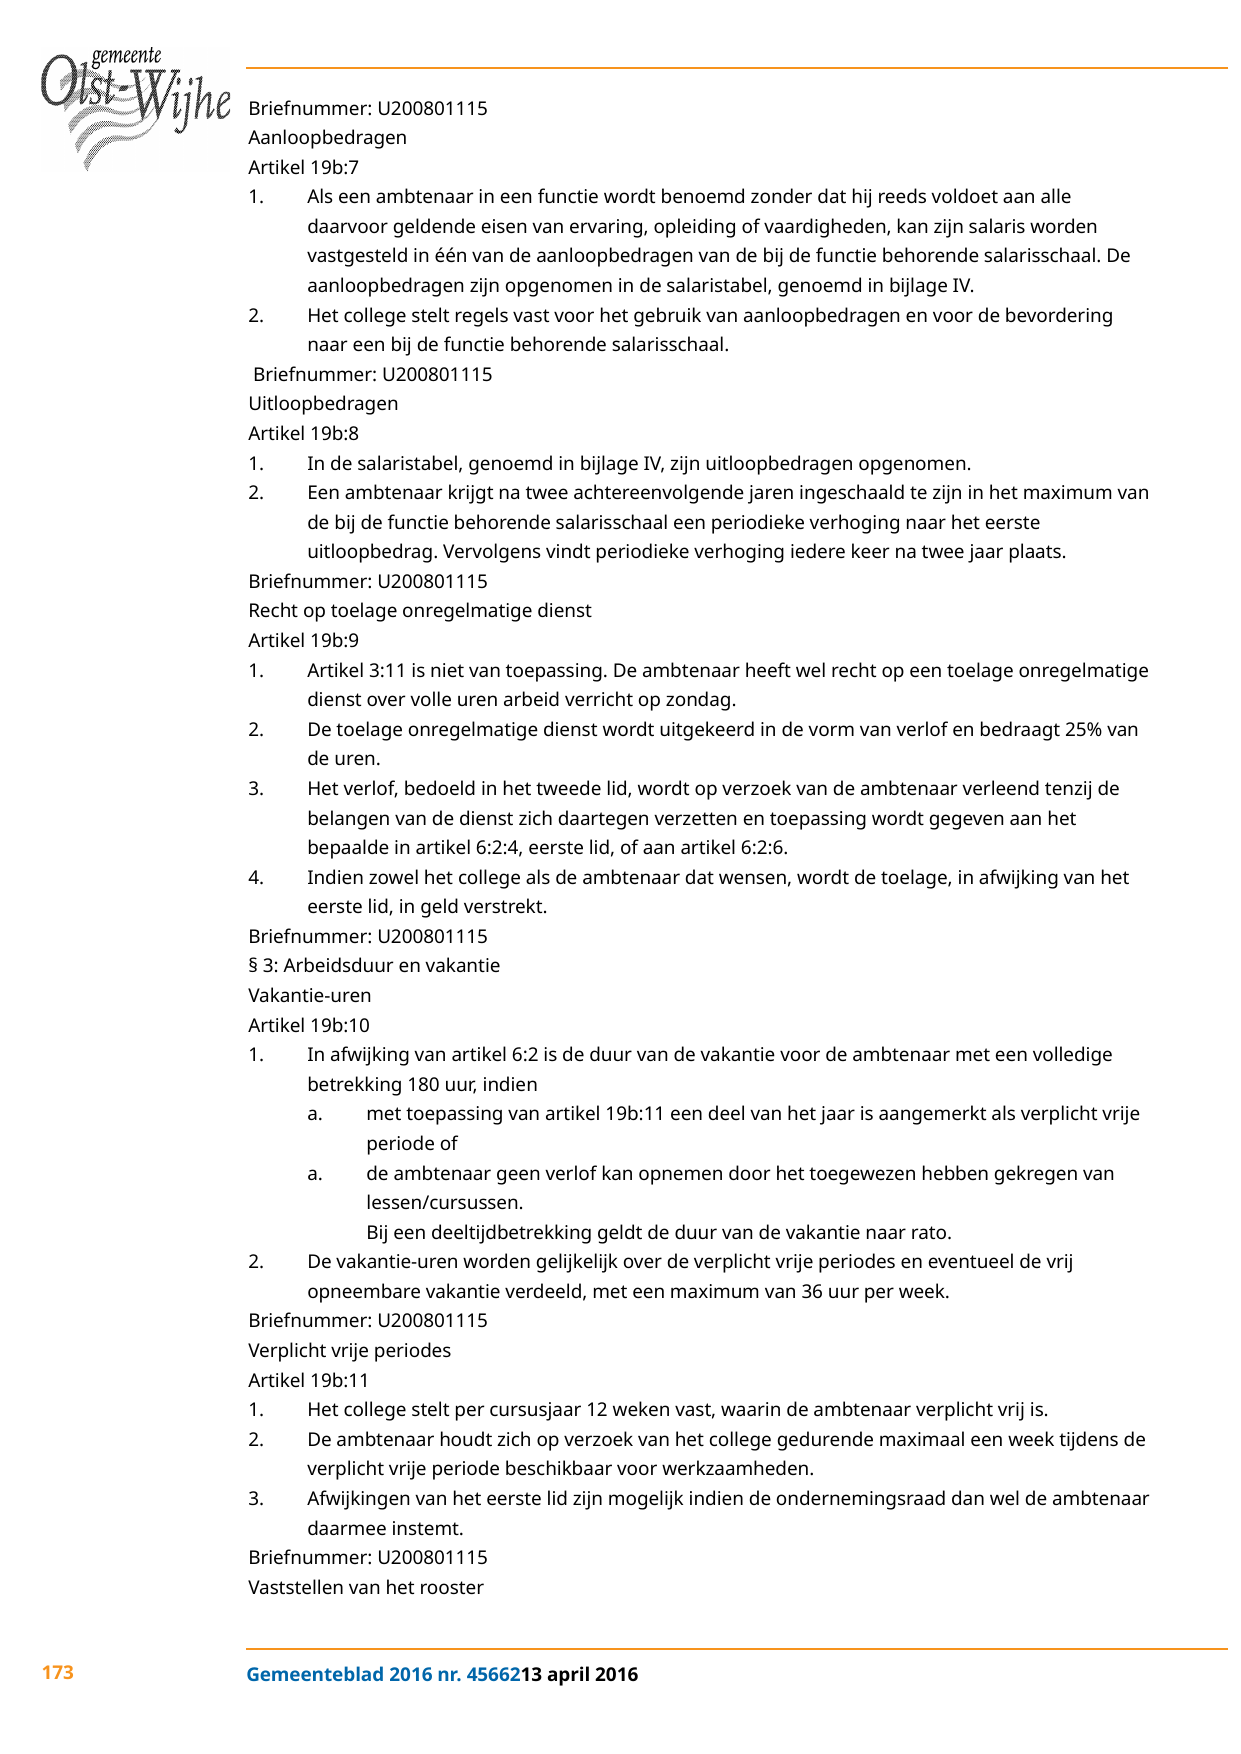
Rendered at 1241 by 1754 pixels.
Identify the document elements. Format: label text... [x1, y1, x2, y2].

list Artikel 3:11 is niet van toepassing. De ambtenaar heeft wel recht op een toelage onregelmatige dienst over volle uren arbeid verricht op zondag. [248, 657, 1152, 712]
list Een ambtenaar krijgt na twee achtereenvolgende jaren ingeschaald te zijn in het maximum van de bij de functie behorende salarisschaal een periodieke verhoging naar het eerste uitloopbedrag. Vervolgens vindt periodieke verhoging iedere keer na twee jaar plaats. [248, 479, 1152, 564]
text Briefnummer: U200801115 [248, 361, 1152, 387]
text Aanloopbedragen [248, 124, 1152, 150]
text Verplicht vrije periodes [248, 1337, 1152, 1363]
list met toepassing van artikel 19b:11 een deel van het jaar is aangemerkt als verplicht vrije periode of [307, 1101, 1152, 1156]
list Het verlof, bedoeld in het tweede lid, wordt op verzoek van de ambtenaar verleend tenzij de belangen van de dienst zich daartegen verzetten en toepassing wordt gegeven aan het bepaalde in artikel 6:2:4, eerste lid, of aan artikel 6:2:6. [248, 775, 1152, 860]
text Vakantie-uren [248, 982, 1152, 1008]
text Briefnummer: U200801115 [248, 568, 1152, 594]
list de ambtenaar geen verlof kan opnemen door het toegewezen hebben gekregen van lessen/cursussen. [307, 1160, 1152, 1215]
list Het college stelt regels vast voor het gebruik van aanloopbedragen en voor de bevordering naar een bij de functie behorende salarisschaal. [248, 302, 1152, 357]
text Briefnummer: U200801115 [248, 1544, 1152, 1570]
text Artikel 19b:9 [248, 627, 1152, 653]
list In de salaristabel, genoemd in bijlage IV, zijn uitloopbedragen opgenomen. [248, 450, 1152, 476]
list Het college stelt per cursusjaar 12 weken vast, waarin de ambtenaar verplicht vrij is. [248, 1396, 1152, 1422]
list In afwijking van artikel 6:2 is de duur van de vakantie voor de ambtenaar met een volledige betrekking 180 uur, indien [248, 1041, 1152, 1097]
list Bij een deeltijdbetrekking geldt de duur van de vakantie naar rato. [307, 1219, 1152, 1245]
text Briefnummer: U200801115 [248, 1308, 1152, 1333]
picture [41, 47, 231, 172]
text Vaststellen van het rooster [248, 1574, 1152, 1600]
list Afwijkingen van het eerste lid zijn mogelijk indien de ondernemingsraad dan wel de ambtenaar daarmee instemt. [248, 1485, 1152, 1541]
list De ambtenaar houdt zich op verzoek van het college gedurende maximaal een week tijdens de verplicht vrije periode beschikbaar voor werkzaamheden. [248, 1426, 1152, 1481]
text Uitloopbedragen [248, 391, 1152, 416]
text Recht op toelage onregelmatige dienst [248, 598, 1152, 623]
text Artikel 19b:8 [248, 420, 1152, 446]
list De toelage onregelmatige dienst wordt uitgekeerd in de vorm van verlof en bedraagt 25% van de uren. [248, 716, 1152, 771]
text Artikel 19b:10 [248, 1012, 1152, 1038]
text Briefnummer: U200801115 [248, 95, 1152, 121]
text Artikel 19b:7 [248, 154, 1152, 180]
list Als een ambtenaar in een functie wordt benoemd zonder dat hij reeds voldoet aan alle daarvoor geldende eisen van ervaring, opleiding of vaardigheden, kan zijn salaris worden vastgesteld in één van de aanloopbedragen van de bij de functie behorende salarisschaal. De aanloopbedragen zijn opgenomen in de salaristabel, genoemd in bijlage IV. [248, 183, 1152, 298]
text § 3: Arbeidsduur en vakantie [248, 953, 1152, 978]
text Artikel 19b:11 [248, 1367, 1152, 1393]
text Briefnummer: U200801115 [248, 923, 1152, 949]
list De vakantie-uren worden gelijkelijk over de verplicht vrije periodes en eventueel de vrij opneembare vakantie verdeeld, met een maximum van 36 uur per week. [248, 1248, 1152, 1304]
list Indien zowel het college als de ambtenaar dat wensen, wordt de toelage, in afwijking van het eerste lid, in geld verstrekt. [248, 864, 1152, 919]
